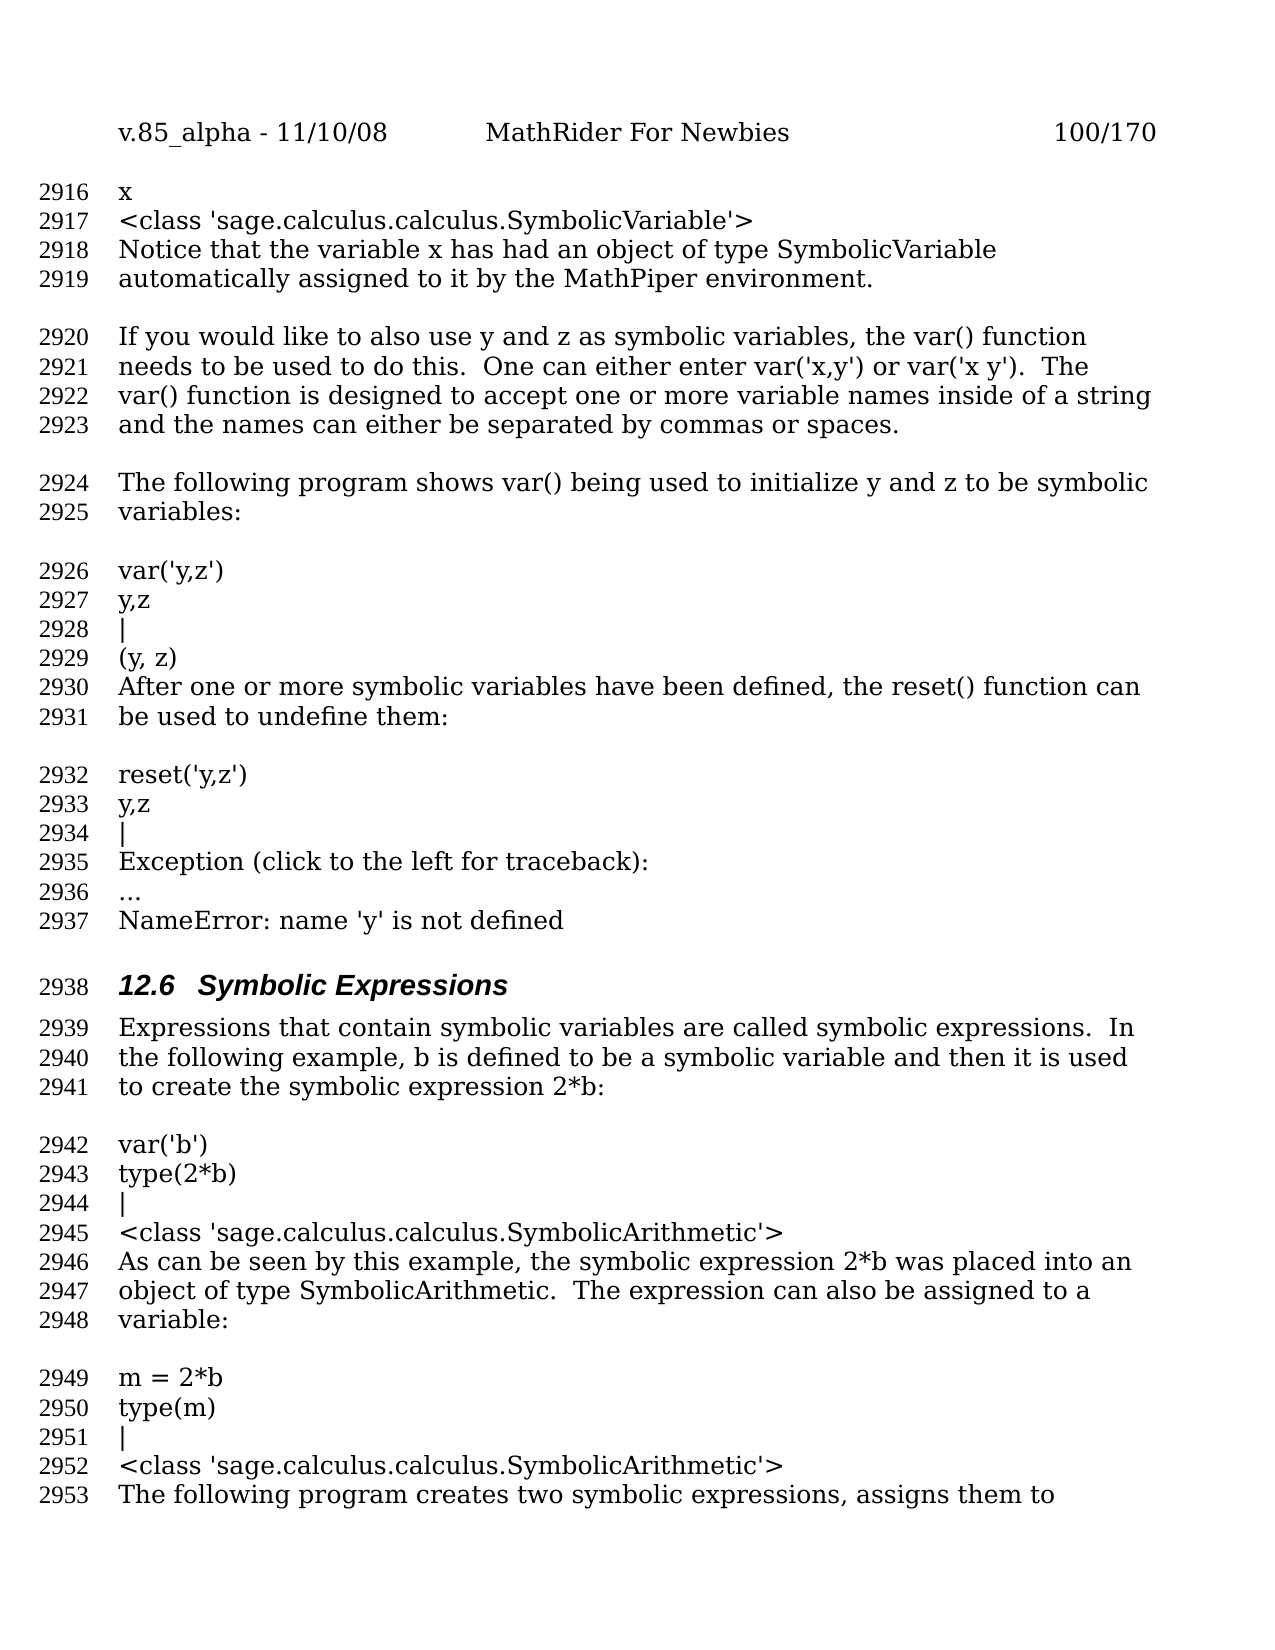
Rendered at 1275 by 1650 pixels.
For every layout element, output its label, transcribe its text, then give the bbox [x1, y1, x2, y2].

text reset('y,z') [118, 760, 1157, 789]
text <class 'sage.calculus.calculus.SymbolicArithmetic'> [118, 1218, 1157, 1247]
text As can be seen by this example, the symbolic expression 2*b was placed into an object of type SymbolicArithmetic. The expression can also be assigned to a variable: [118, 1247, 1157, 1334]
text Expressions that contain symbolic variables are called symbolic expressions. In the following example, b is defined to be a symbolic variable and then it is used to create the symbolic expression 2*b: [118, 1014, 1157, 1101]
text (y, z) [118, 643, 1157, 673]
text type(2*b) [118, 1159, 1157, 1189]
text y,z [118, 585, 1157, 614]
text | [118, 818, 1157, 848]
text ... [118, 877, 1157, 906]
text Notice that the variable x has had an object of type SymbolicVariable automatically assigned to it by the MathPiper environment. [118, 235, 1157, 293]
text var('b') [118, 1130, 1157, 1159]
text <class 'sage.calculus.calculus.SymbolicArithmetic'> [118, 1451, 1157, 1480]
text | [118, 614, 1157, 643]
text x [118, 177, 1157, 206]
text The following program creates two symbolic expressions, assigns them to [118, 1480, 1157, 1509]
text The following program shows var() being used to initialize y and z to be symbolic variables: [118, 468, 1157, 527]
text If you would like to also use y and z as symbolic variables, the var() function needs to be used to do this. One can either enter var('x,y') or var('x y'). The var() function is designed to accept one or more variable names inside of a string and the names can either be separated by commas or spaces. [118, 323, 1157, 439]
text y,z [118, 789, 1157, 818]
text After one or more symbolic variables have been defined, the reset() function can be used to undefine them: [118, 673, 1157, 731]
text NameError: name 'y' is not defined [118, 906, 1157, 935]
subtitle Symbolic Expressions [118, 968, 1157, 1002]
text var('y,z') [118, 556, 1157, 585]
text m = 2*b [118, 1364, 1157, 1393]
text | [118, 1422, 1157, 1451]
text | [118, 1189, 1157, 1218]
text type(m) [118, 1393, 1157, 1422]
text <class 'sage.calculus.calculus.SymbolicVariable'> [118, 206, 1157, 235]
text Exception (click to the left for traceback): [118, 848, 1157, 877]
